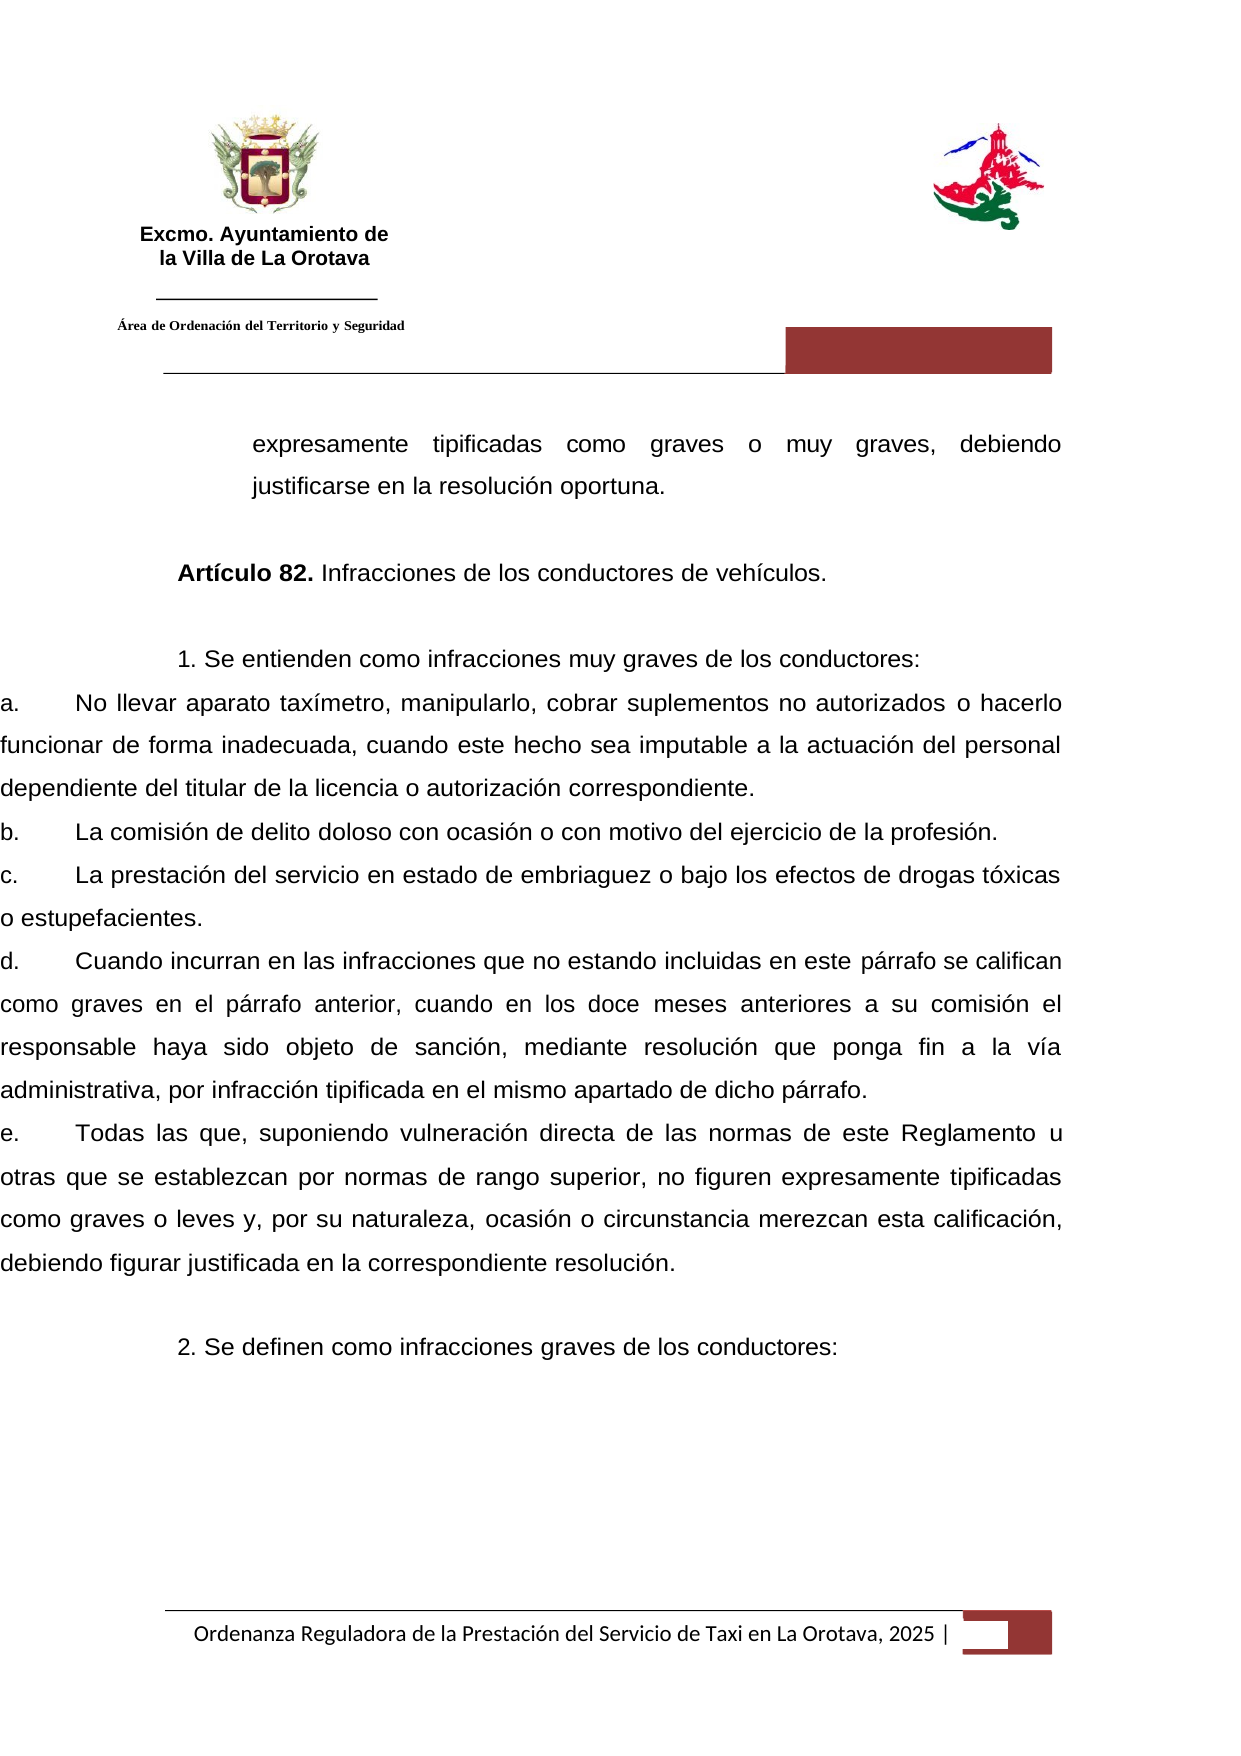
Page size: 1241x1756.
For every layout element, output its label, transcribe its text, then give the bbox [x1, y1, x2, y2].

list La prestación del servicio en estado de embriaguez o bajo los efectos de drogas tóxicas o estupefacientes. [0, 861, 1062, 931]
list No llevar aparato taxímetro, manipularlo, cobrar suplementos no autorizados o hacerlo funcionar de forma inadecuada, cuando este hecho sea imputable a la actuación del personal dependiente del titular de la licencia o autorización correspondiente. [0, 688, 1062, 802]
list Todas las que, suponiendo vulneración directa de las normas de este Reglamento u otras que se establezcan por normas de rango superior, no figuren expresamente tipificadas como graves o leves y, por su naturaleza, ocasión o circunstancia merezcan esta calificación, debiendo figurar justificada en la correspondiente resolución. [0, 1119, 1063, 1276]
list Se entienden como infracciones muy graves de los conductores: [177, 645, 1093, 673]
text Artículo 82. Infracciones de los conductores de vehículos. [177, 558, 1093, 586]
list La comisión de delito doloso con ocasión o con motivo del ejercicio de la profesión. [0, 817, 1062, 845]
list Se definen como infracciones graves de los conductores: [177, 1333, 1093, 1361]
text expresamente tipificadas como graves o muy graves, debiendo justificarse en la resolución oportuna. [252, 429, 1063, 500]
list Cuando incurran en las infracciones que no estando incluidas en este párrafo se califican como graves en el párrafo anterior, cuando en los doce meses anteriores a su comisión el responsable haya sido objeto de sanción, mediante resolución que ponga fin a la vía administrativa, por infracción tipificada en el mismo apartado de dicho párrafo. [0, 947, 1062, 1104]
